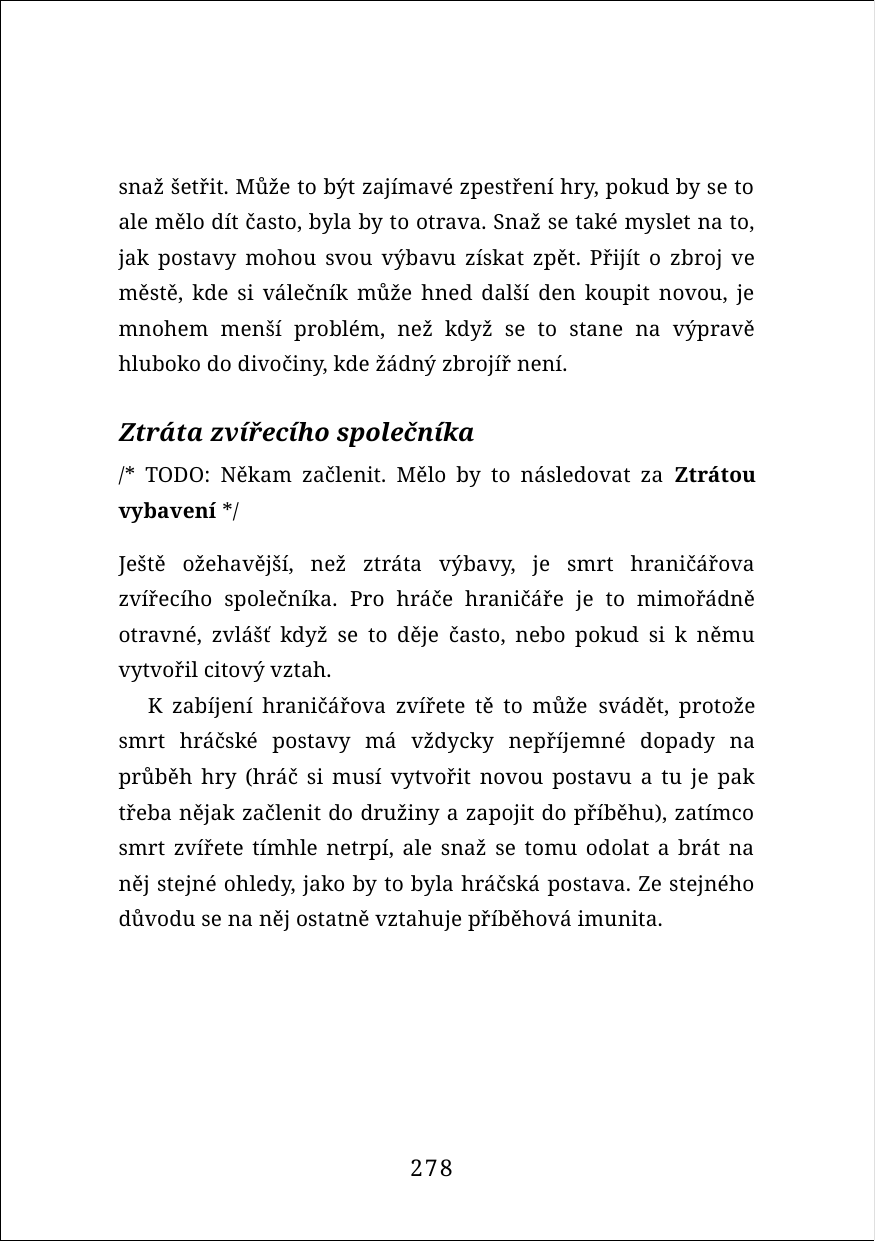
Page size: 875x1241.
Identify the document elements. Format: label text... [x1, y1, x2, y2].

text snaž šetřit. Může to být zajímavé zpestření hry, pokud by se to ale mělo dít často, byla by to otrava. Snaž se také myslet na to, jak postavy mohou svou výbavu získat zpět. Přijít o zbroj ve městě, kde si válečník může hned další den koupit novou, je mnohem menší problém, než když se to stane na výpravě hluboko do divočiny, kde žádný zbrojíř není. [118, 172, 756, 378]
text /* TODO: Někam začlenit. Mělo by to následovat za Ztrátou vybavení */ [118, 460, 756, 524]
subtitle Ztráta zvířecího společníka [118, 414, 756, 448]
text Ještě ožehavější, než ztráta výbavy, je smrt hraničářova zvířecího společníka. Pro hráče hraničáře je to mimořádně otravné, zvlášť když se to děje často, nebo pokud si k němu vytvořil citový vztah. K zabíjení hraničářova zvířete tě to může svádět, protože smrt hráčské postavy má vždycky nepříjemné dopady na průběh hry (hráč si musí vytvořit novou postavu a tu je pak třeba nějak začlenit do družiny a zapojit do příběhu), zatímco smrt zvířete tímhle netrpí, ale snaž se tomu odolat a brát na něj stejné ohledy, jako by to byla hráčská postava. Ze stejného důvodu se na něj ostatně vztahuje příběhová imunita. [118, 549, 756, 933]
